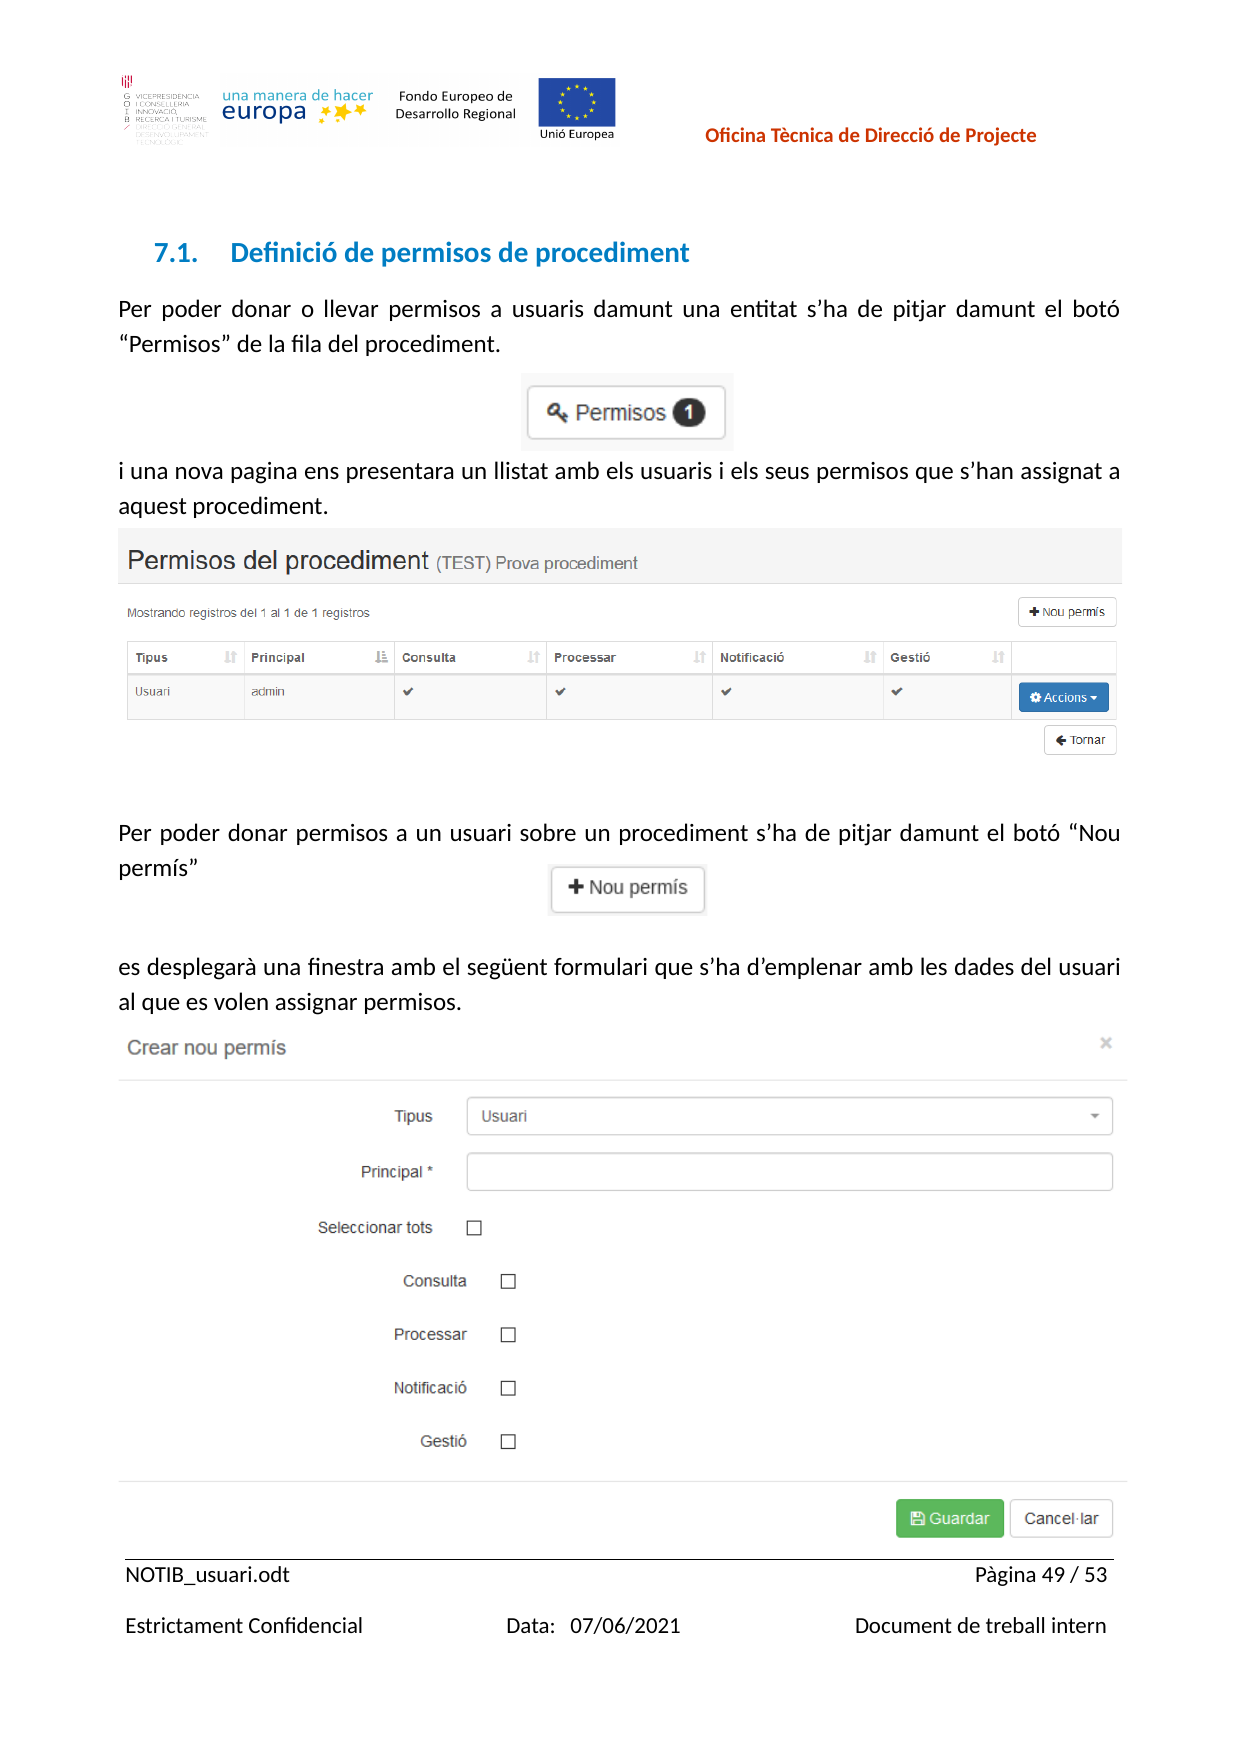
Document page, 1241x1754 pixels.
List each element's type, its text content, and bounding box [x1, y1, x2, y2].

picture [118, 73, 213, 147]
picture [118, 528, 1123, 763]
picture [521, 373, 734, 451]
text Per poder donar permisos a un usuari sobre un procediment s’ha de pitjar damunt el botó “Nou permís” [118, 817, 1122, 882]
picture [118, 1025, 1128, 1548]
text Per poder donar o llevar permisos a usuaris damunt una entitat s’ha de pitjar damunt el botó “Permisos” de la fila del procediment. [118, 293, 1122, 358]
picture [219, 73, 621, 147]
picture [547, 864, 708, 916]
subtitle Definició de permisos de procediment [153, 234, 1122, 269]
text es desplegarà una finestra amb el següent formulari que s’ha d’emplenar amb les dades del usuari al que es volen assignar permisos. [118, 951, 1122, 1016]
text i una nova pagina ens presentara un llistat amb els usuaris i els seus permisos que s’han assignat a aquest procediment. [118, 451, 1122, 520]
